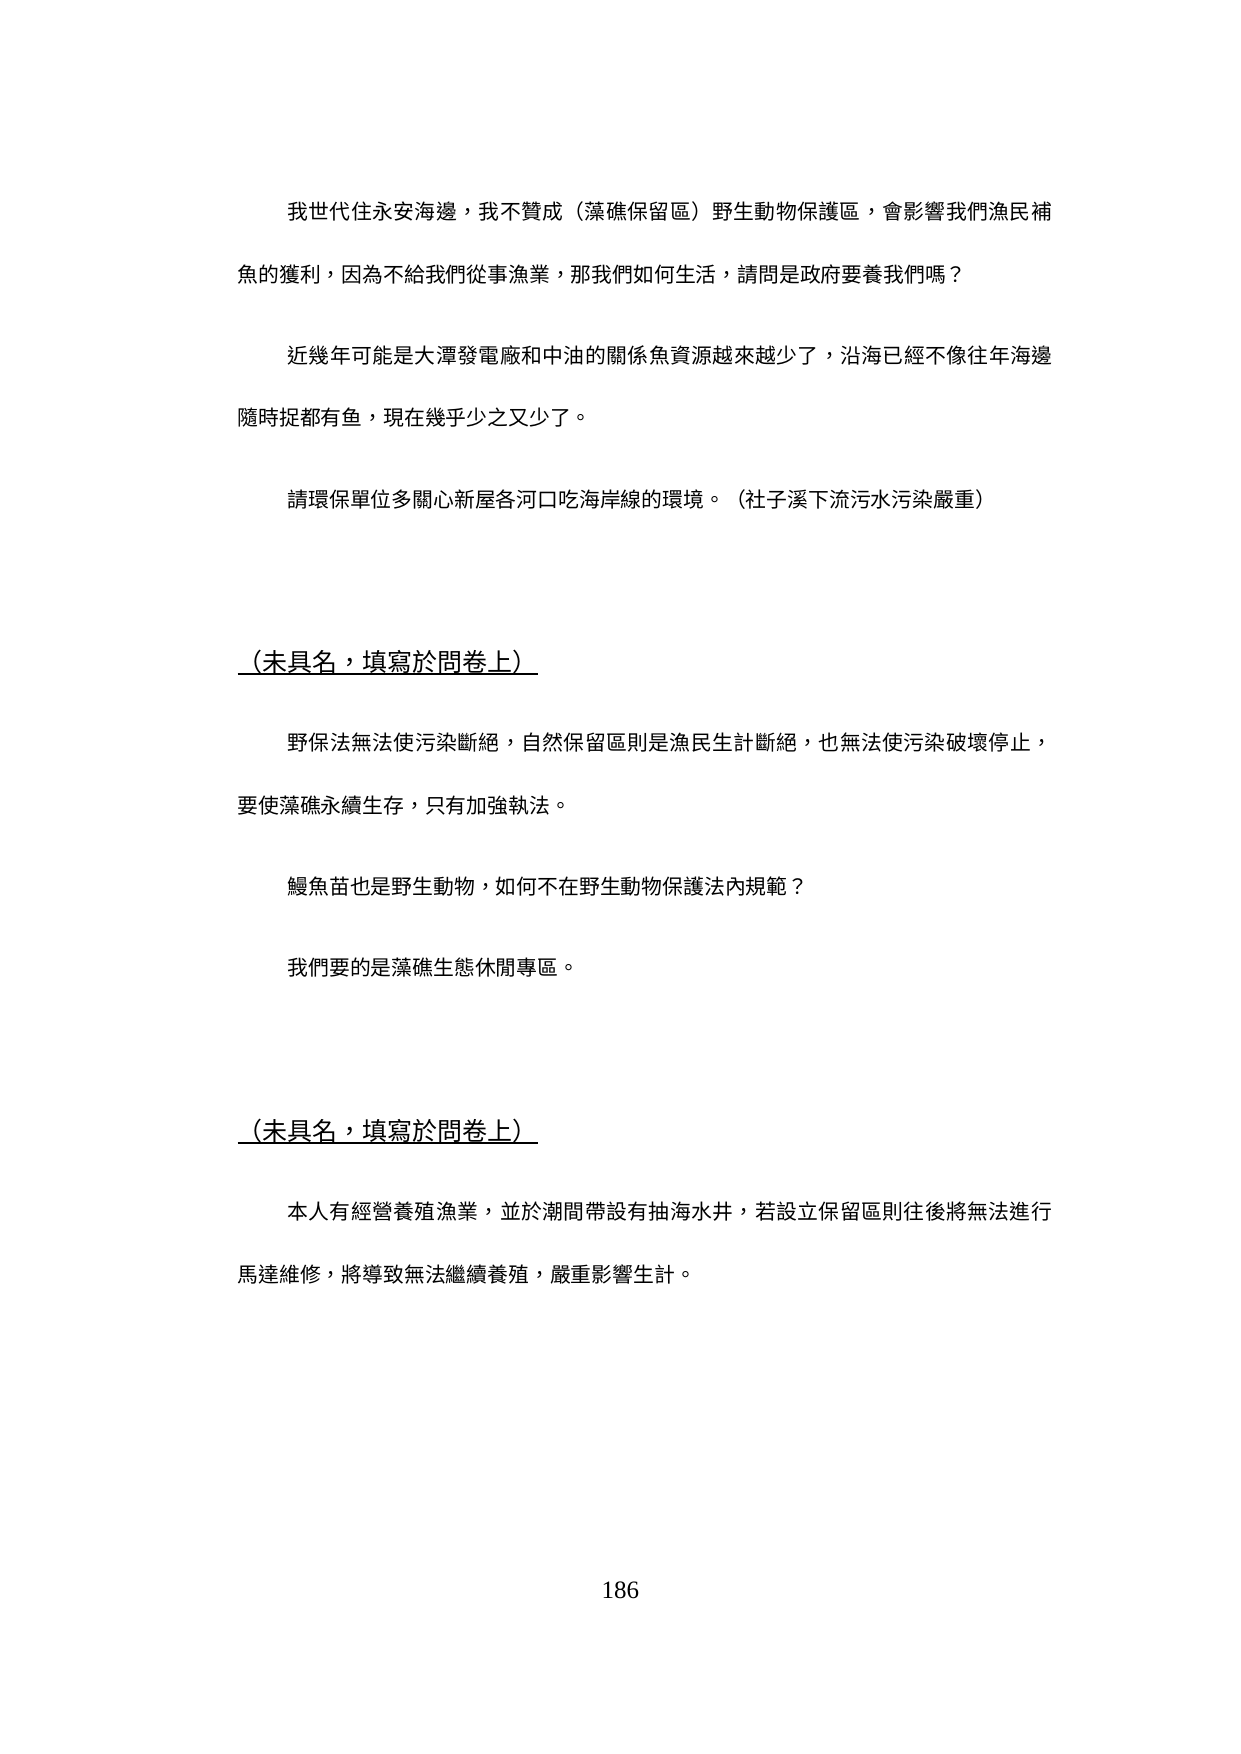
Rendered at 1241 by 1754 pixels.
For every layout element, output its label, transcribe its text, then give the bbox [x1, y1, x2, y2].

text （未具名，填寫於問卷上） [237, 619, 1053, 681]
text 請環保單位多關心新屋各河口吃海岸線的環境。（社子溪下流污水污染嚴重） [237, 456, 1053, 519]
text 近幾年可能是大潭發電廠和中油的關係魚資源越來越少了，沿海已經不像往年海邊隨時捉都有鱼，現在幾乎少之又少了。 [237, 313, 1053, 438]
text 鰻魚苗也是野生動物，如何不在野生動物保護法內規範？ [237, 844, 1053, 906]
text （未具名，填寫於問卷上） [237, 1088, 1053, 1150]
text 本人有經營養殖漁業，並於潮間帶設有抽海水井，若設立保留區則往後將無法進行馬達維修，將導致無法繼續養殖，嚴重影響生計。 [237, 1169, 1053, 1294]
text 野保法無法使污染斷絕，自然保留區則是漁民生計斷絕，也無法使污染破壞停止，要使藻礁永續生存，只有加強執法。 [237, 700, 1053, 825]
text 我們要的是藻礁生態休閒專區。 [237, 925, 1053, 988]
text 我世代住永安海邊，我不贊成（藻礁保留區）野生動物保護區，會影響我們漁民補魚的獲利，因為不給我們從事漁業，那我們如何生活，請問是政府要養我們嗎？ [237, 169, 1053, 294]
